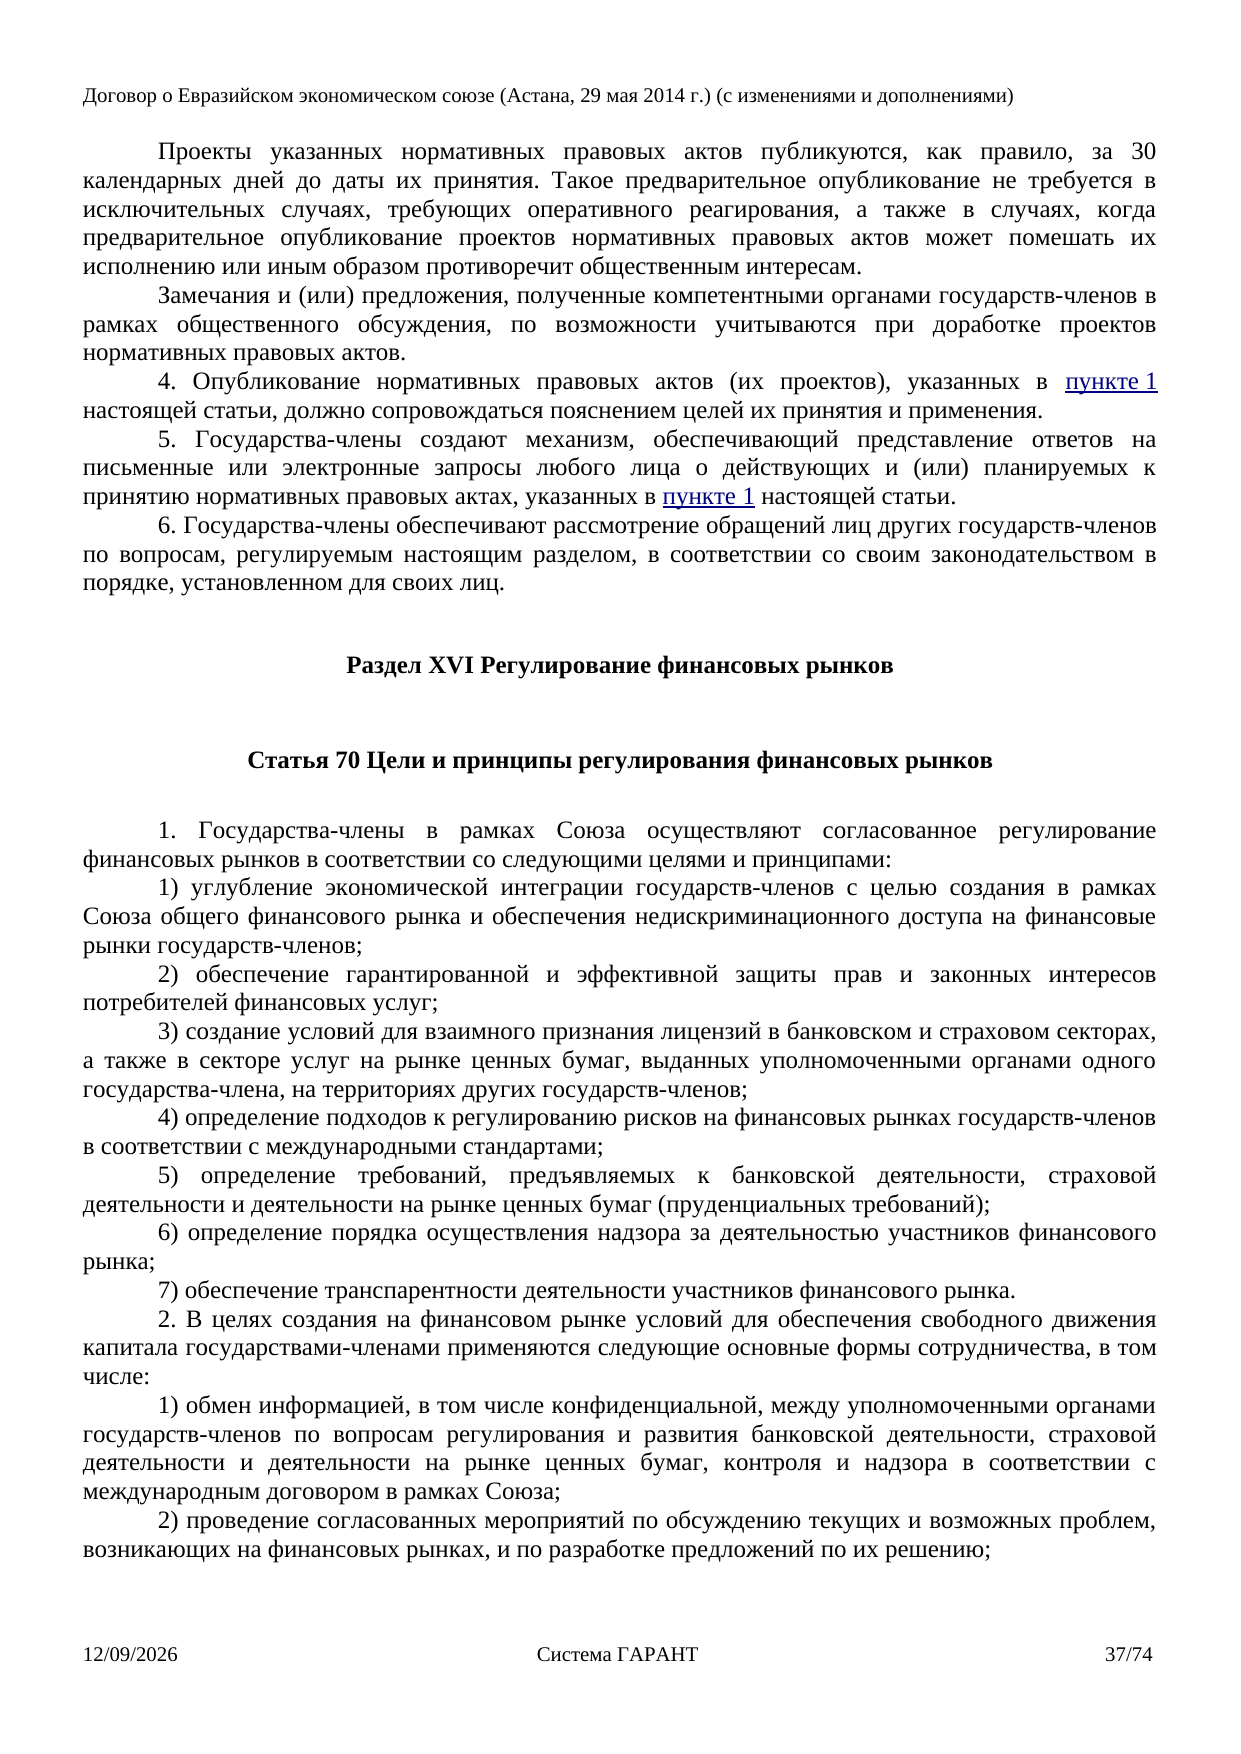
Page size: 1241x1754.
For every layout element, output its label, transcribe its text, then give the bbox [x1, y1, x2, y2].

subtitle Статья 70 Цели и принципы регулирования финансовых рынков [83, 745, 1157, 774]
text 5) определение требований, предъявляемых к банковской деятельности, страховой деятельности и деятельности на рынке ценных бумаг (пруденциальных требований); [83, 1160, 1157, 1217]
text 3) создание условий для взаимного признания лицензий в банковском и страховом секторах, а также в секторе услуг на рынке ценных бумаг, выданных уполномоченными органами одного государства-члена, на территориях других государств-членов; [83, 1016, 1157, 1102]
text 4. Опубликование нормативных правовых актов (их проектов), указанных в пункте 1 настоящей статьи, должно сопровождаться пояснением целей их принятия и применения. [83, 366, 1157, 424]
text 6. Государства-члены обеспечивают рассмотрение обращений лиц других государств-членов по вопросам, регулируемым настоящим разделом, в соответствии со своим законодательством в порядке, установленном для своих лиц. [83, 510, 1157, 596]
text 2) проведение согласованных мероприятий по обсуждению текущих и возможных проблем, возникающих на финансовых рынках, и по разработке предложений по их решению; [83, 1505, 1157, 1562]
text 6) определение порядка осуществления надзора за деятельностью участников финансового рынка; [83, 1217, 1157, 1275]
text 2. В целях создания на финансовом рынке условий для обеспечения свободного движения капитала государствами-членами применяются следующие основные формы сотрудничества, в том числе: [83, 1304, 1157, 1390]
text 2) обеспечение гарантированной и эффективной защиты прав и законных интересов потребителей финансовых услуг; [83, 959, 1157, 1016]
text 1) обмен информацией, в том числе конфиденциальной, между уполномоченными органами государств-членов по вопросам регулирования и развития банковской деятельности, страховой деятельности и деятельности на рынке ценных бумаг, контроля и надзора в соответствии с международным договором в рамках Союза; [83, 1390, 1157, 1505]
subtitle Раздел XVI Регулирование финансовых рынков [83, 650, 1157, 679]
text 1. Государства-члены в рамках Союза осуществляют согласованное регулирование финансовых рынков в соответствии со следующими целями и принципами: [83, 815, 1157, 872]
text Замечания и (или) предложения, полученные компетентными органами государств-членов в рамках общественного обсуждения, по возможности учитываются при доработке проектов нормативных правовых актов. [83, 280, 1157, 366]
text 7) обеспечение транспарентности деятельности участников финансового рынка. [83, 1275, 1157, 1304]
text 4) определение подходов к регулированию рисков на финансовых рынках государств-членов в соответствии с международными стандартами; [83, 1102, 1157, 1160]
text 1) углубление экономической интеграции государств-членов с целью создания в рамках Союза общего финансового рынка и обеспечения недискриминационного доступа на финансовые рынки государств-членов; [83, 872, 1157, 959]
text Проекты указанных нормативных правовых актов публикуются, как правило, за 30 календарных дней до даты их принятия. Такое предварительное опубликование не требуется в исключительных случаях, требующих оперативного реагирования, а также в случаях, когда предварительное опубликование проектов нормативных правовых актов может помешать их исполнению или иным образом противоречит общественным интересам. [83, 136, 1157, 280]
text 5. Государства-члены создают механизм, обеспечивающий представление ответов на письменные или электронные запросы любого лица о действующих и (или) планируемых к принятию нормативных правовых актах, указанных в пункте 1 настоящей статьи. [83, 424, 1157, 510]
